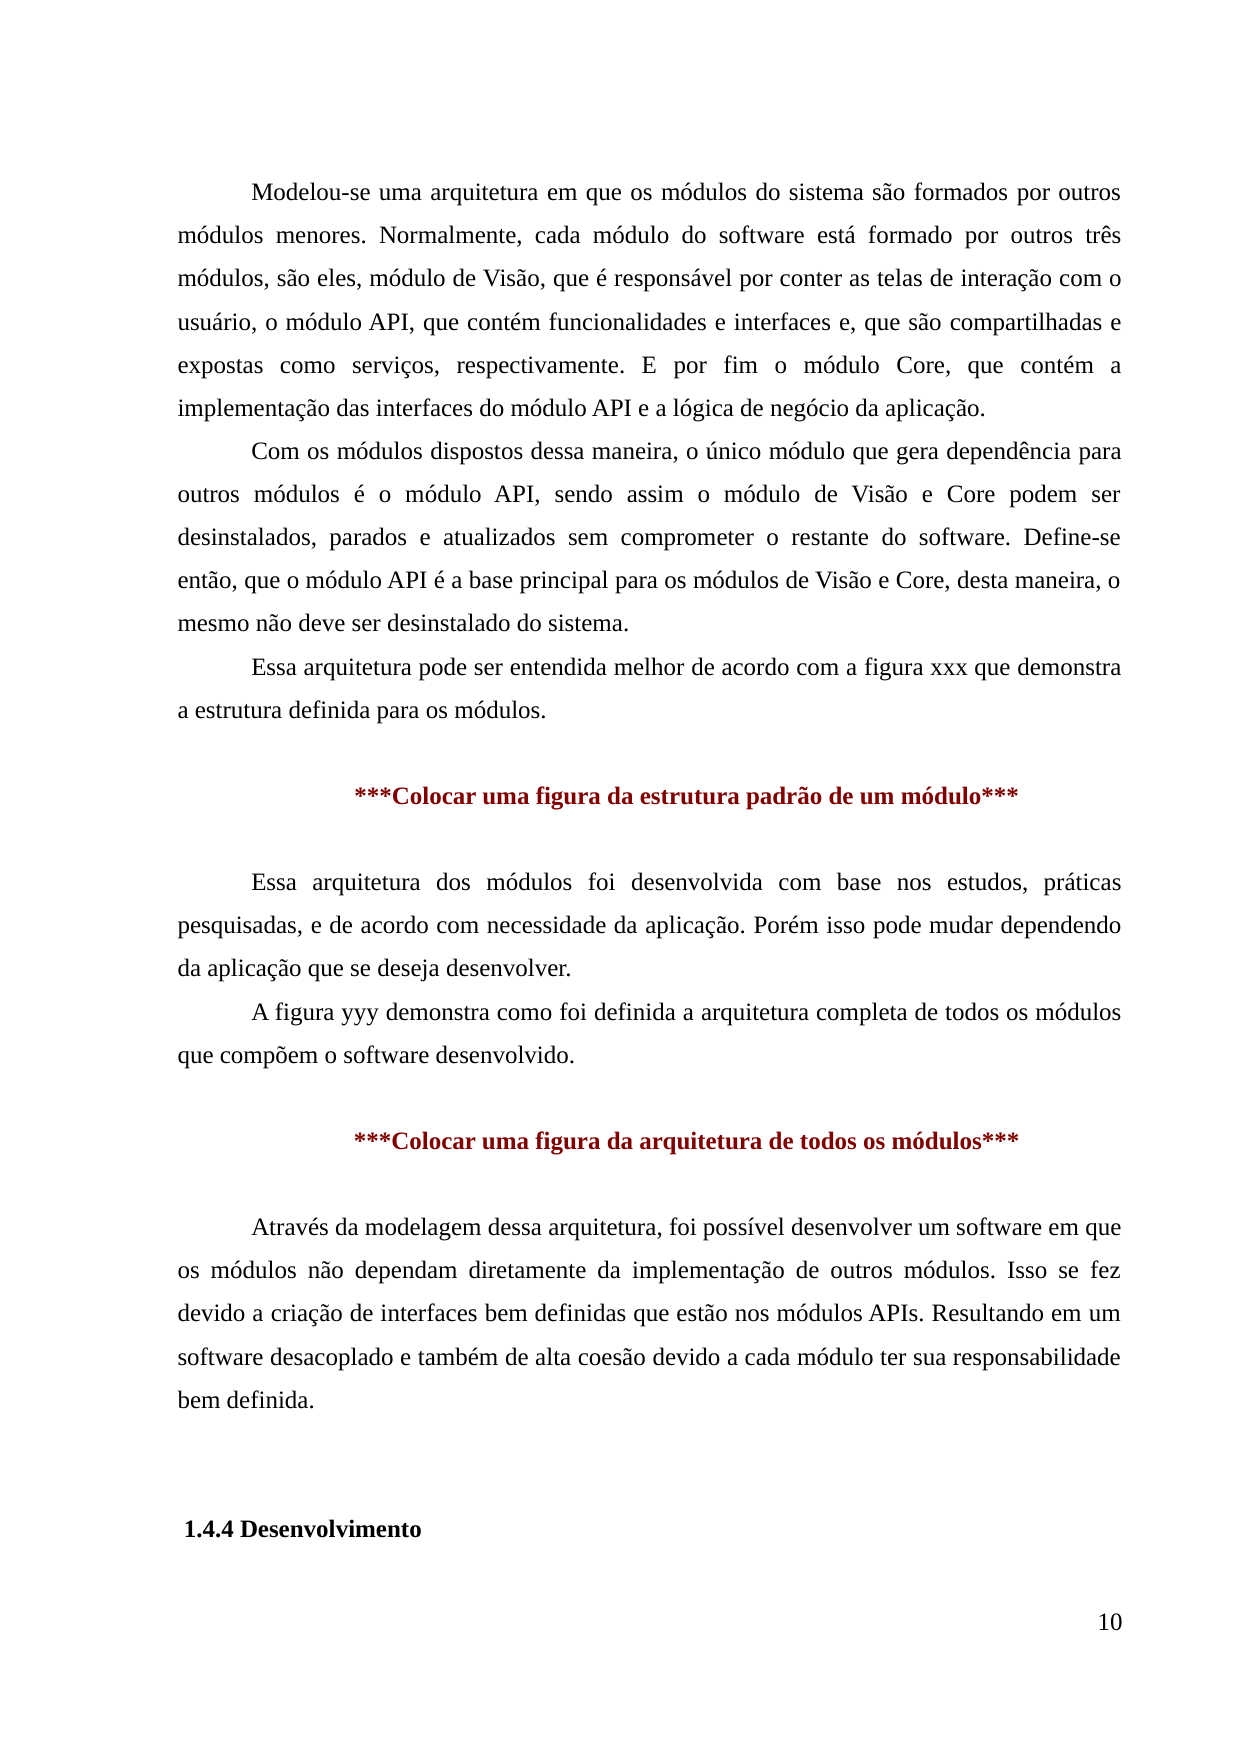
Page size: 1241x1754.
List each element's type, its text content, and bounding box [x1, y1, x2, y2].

text Modelou-se uma arquitetura em que os módulos do sistema são formados por outros módulos menores. Normalmente, cada módulo do software está formado por outros três módulos, são eles, módulo de Visão, que é responsável por conter as telas de interação com o usuário, o módulo API, que contém funcionalidades e interfaces e, que são compartilhadas e expostas como serviços, respectivamente. E por fim o módulo Core, que contém a implementação das interfaces do módulo API e a lógica de negócio da aplicação. [177, 177, 1122, 422]
text Através da modelagem dessa arquitetura, foi possível desenvolver um software em que os módulos não dependam diretamente da implementação de outros módulos. Isso se fez devido a criação de interfaces bem definidas que estão nos módulos APIs. Resultando em um software desacoplado e também de alta coesão devido a cada módulo ter sua responsabilidade bem definida. [177, 1212, 1122, 1413]
text Essa arquitetura dos módulos foi desenvolvida com base nos estudos, práticas pesquisadas, e de acordo com necessidade da aplicação. Porém isso pode mudar dependendo da aplicação que se deseja desenvolver. [177, 867, 1122, 982]
text Com os módulos dispostos dessa maneira, o único módulo que gera dependência para outros módulos é o módulo API, sendo assim o módulo de Visão e Core podem ser desinstalados, parados e atualizados sem comprometer o restante do software. Define-se então, que o módulo API é a base principal para os módulos de Visão e Core, desta maneira, o mesmo não deve ser desinstalado do sistema. [177, 436, 1122, 637]
text ***Colocar uma figura da arquitetura de todos os módulos*** [177, 1126, 1122, 1155]
text A figura yyy demonstra como foi definida a arquitetura completa de todos os módulos que compõem o software desenvolvido. [177, 997, 1122, 1068]
text Essa arquitetura pode ser entendida melhor de acordo com a figura xxx que demonstra a estrutura definida para os módulos. [177, 652, 1122, 723]
text ***Colocar uma figura da estrutura padrão de um módulo*** [177, 781, 1122, 810]
subtitle Desenvolvimento [177, 1514, 1122, 1543]
